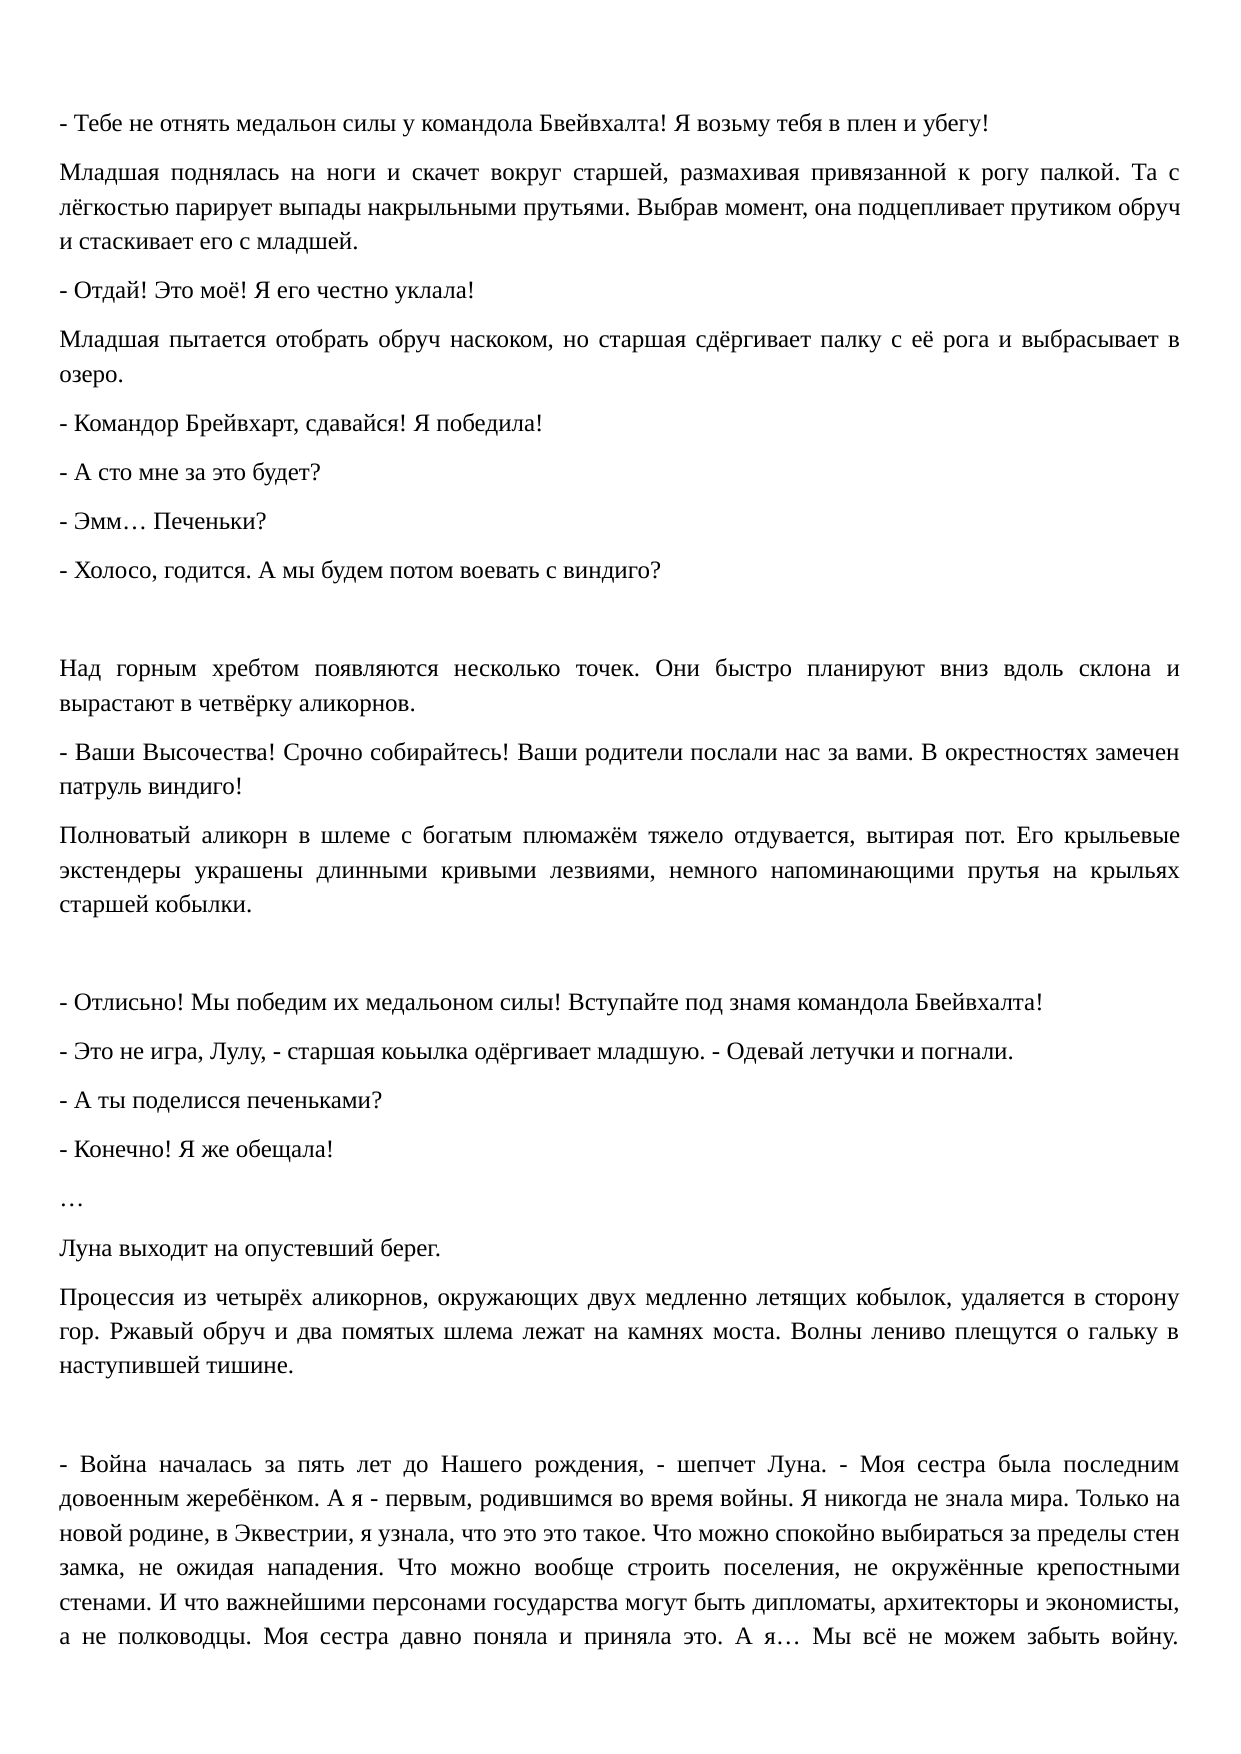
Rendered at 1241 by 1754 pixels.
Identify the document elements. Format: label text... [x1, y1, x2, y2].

text Луна выходит на опустевший берег. [59, 1233, 1181, 1261]
text - Конечно! Я же обещала! [59, 1134, 1181, 1163]
text - Война началась за пять лет до Нашего рождения, - шепчет Луна. - Моя сестра была последним довоенным жеребёнком. А я - первым, родившимся во время войны. Я никогда не знала мира. Только на новой родине, в Эквестрии, я узнала, что это это такое. Что можно спокойно выбираться за пределы стен замка, не ожидая нападения. Что можно вообще строить поселения, не окружённые крепостными стенами. И что важнейшими персонами государства могут быть дипломаты, архитекторы и экономисты, а не полководцы. Моя сестра давно поняла и приняла это. А я… Мы всё не можем забыть войну. [59, 1449, 1181, 1650]
text - Тебе не отнять медальон силы у командола Бвейвхалта! Я возьму тебя в плен и убегу! [59, 108, 1181, 137]
text - Холосо, годится. А мы будем потом воевать с виндиго? [59, 555, 1181, 584]
text - Эмм… Печеньки? [59, 506, 1181, 535]
text Полноватый аликорн в шлеме с богатым плюмажём тяжело отдувается, вытирая пот. Его крыльевые экстендеры украшены длинными кривыми лезвиями, немного напоминающими прутья на крыльях старшей кобылки. [59, 820, 1181, 918]
text - А ты поделисся печеньками? [59, 1085, 1181, 1114]
text - А сто мне за это будет? [59, 457, 1181, 486]
text Младшая поднялась на ноги и скачет вокруг старшей, размахивая привязанной к рогу палкой. Та с лёгкостью парирует выпады накрыльными прутьями. Выбрав момент, она подцепливает прутиком обруч и стаскивает его с младшей. [59, 157, 1181, 255]
text - Отлисьно! Мы победим их медальоном силы! Вступайте под знамя командола Бвейвхалта! [59, 987, 1181, 1016]
text … [59, 1183, 1181, 1212]
text Над горным хребтом появляются несколько точек. Они быстро планируют вниз вдоль склона и вырастают в четвёрку аликорнов. [59, 653, 1181, 716]
text Младшая пытается отобрать обруч наскоком, но старшая сдёргивает палку с её рога и выбрасывает в озеро. [59, 324, 1181, 387]
text Процессия из четырёх аликорнов, окружающих двух медленно летящих кобылок, удаляется в сторону гор. Ржавый обруч и два помятых шлема лежат на камнях моста. Волны лениво плещутся о гальку в наступившей тишине. [59, 1282, 1181, 1379]
text - Это не игра, Лулу, - старшая коьылка одёргивает младшую. - Одевай летучки и погнали. [59, 1036, 1181, 1065]
text - Командор Брейвхарт, сдавайся! Я победила! [59, 408, 1181, 437]
text - Ваши Высочества! Срочно собирайтесь! Ваши родители послали нас за вами. В окрестностях замечен патруль виндиго! [59, 737, 1181, 800]
text - Отдай! Это моё! Я его честно уклала! [59, 275, 1181, 304]
